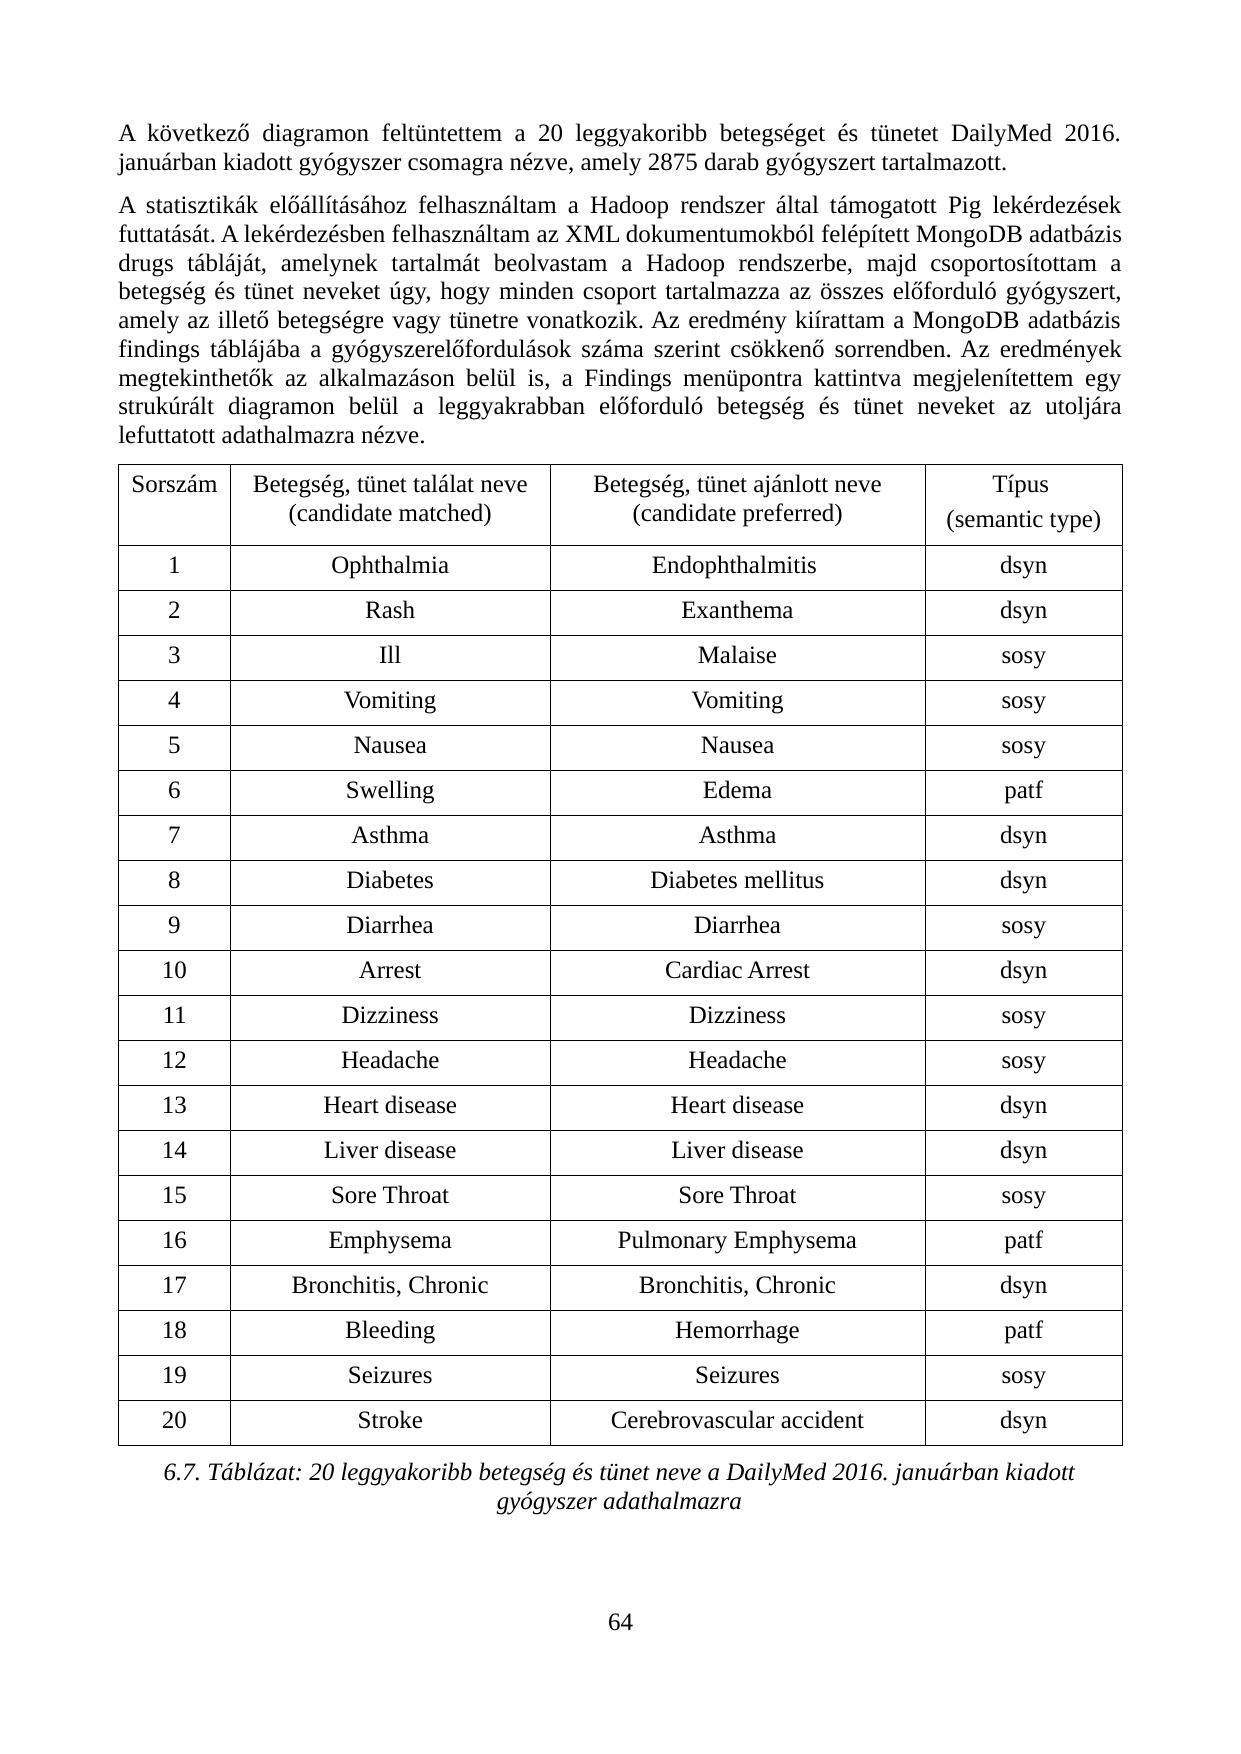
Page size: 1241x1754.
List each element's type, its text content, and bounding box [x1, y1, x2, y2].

table_cell dsyn [926, 861, 1122, 905]
table_cell 13 [119, 1086, 230, 1130]
table_cell 17 [119, 1266, 230, 1310]
table_cell dsyn [926, 591, 1122, 635]
table_cell Vomiting [551, 681, 925, 725]
table_cell sosy [926, 1041, 1122, 1085]
table_cell 5 [119, 726, 230, 770]
table_cell patf [926, 771, 1122, 815]
table_cell patf [926, 1221, 1122, 1265]
table_header Betegség, tünet ajánlott neve (candidate preferred) [551, 465, 925, 545]
table_cell Headache [231, 1041, 550, 1085]
table_cell 15 [119, 1176, 230, 1220]
table_cell sosy [926, 906, 1122, 950]
table_cell Liver disease [551, 1131, 925, 1175]
table_cell Arrest [231, 951, 550, 995]
table_cell dsyn [926, 1266, 1122, 1310]
table_cell dsyn [926, 546, 1122, 590]
table_cell Nausea [551, 726, 925, 770]
table_header Típus (semantic type) [926, 465, 1122, 545]
table_header Sorszám [119, 465, 230, 545]
table_cell Asthma [231, 816, 550, 860]
table_cell sosy [926, 636, 1122, 680]
table_cell Ophthalmia [231, 546, 550, 590]
table_cell Diarrhea [551, 906, 925, 950]
table_cell dsyn [926, 1401, 1122, 1445]
table_cell Diarrhea [231, 906, 550, 950]
table_cell 18 [119, 1311, 230, 1355]
table_cell sosy [926, 681, 1122, 725]
table_cell Heart disease [231, 1086, 550, 1130]
table_cell Hemorrhage [551, 1311, 925, 1355]
table_cell Pulmonary Emphysema [551, 1221, 925, 1265]
table_cell 14 [119, 1131, 230, 1175]
table_cell 12 [119, 1041, 230, 1085]
table_cell Endophthalmitis [551, 546, 925, 590]
text A statisztikák előállításához felhasználtam a Hadoop rendszer által támogatott Pig lekérdezések futtatását. A lekérdezésben felhasználtam az XML dokumentumokból felépített MongoDB adatbázis drugs tábláját, amelynek tartalmát beolvastam a Hadoop rendszerbe, majd csoportosítottam a betegség és tünet neveket úgy, hogy minden csoport tartalmazza az összes előforduló gyógyszert, amely az illető betegségre vagy tünetre vonatkozik. Az eredmény kiírattam a MongoDB adatbázis findings táblájába a gyógyszerelőfordulások száma szerint csökkenő sorrendben. Az eredmények megtekinthetők az alkalmazáson belül is, a Findings menüpontra kattintva megjelenítettem egy strukúrált diagramon belül a leggyakrabban előforduló betegség és tünet neveket az utoljára lefuttatott adathalmazra nézve. [118, 190, 1122, 449]
table_cell Edema [551, 771, 925, 815]
table_cell Asthma [551, 816, 925, 860]
text 6.7. Táblázat: 20 leggyakoribb betegség és tünet neve a DailyMed 2016. januárban kiadott gyógyszer adathalmazra [118, 1457, 1122, 1515]
table_cell 8 [119, 861, 230, 905]
table_cell Exanthema [551, 591, 925, 635]
table_cell Liver disease [231, 1131, 550, 1175]
table_cell Ill [231, 636, 550, 680]
table_cell sosy [926, 726, 1122, 770]
table_cell sosy [926, 1176, 1122, 1220]
table_cell Sore Throat [551, 1176, 925, 1220]
table_cell 10 [119, 951, 230, 995]
table_cell 19 [119, 1356, 230, 1400]
table_cell Emphysema [231, 1221, 550, 1265]
table_cell 11 [119, 996, 230, 1040]
table_cell Diabetes [231, 861, 550, 905]
table_cell 2 [119, 591, 230, 635]
table_cell Heart disease [551, 1086, 925, 1130]
table_cell dsyn [926, 1086, 1122, 1130]
table_cell Dizziness [231, 996, 550, 1040]
table_cell 9 [119, 906, 230, 950]
table_cell Malaise [551, 636, 925, 680]
table_cell Headache [551, 1041, 925, 1085]
table_cell 4 [119, 681, 230, 725]
table_cell Bronchitis, Chronic [551, 1266, 925, 1310]
table_cell Seizures [551, 1356, 925, 1400]
table_cell Rash [231, 591, 550, 635]
table_cell Sore Throat [231, 1176, 550, 1220]
table_cell sosy [926, 1356, 1122, 1400]
table_cell Bleeding [231, 1311, 550, 1355]
table_cell 16 [119, 1221, 230, 1265]
table_cell 20 [119, 1401, 230, 1445]
text A következő diagramon feltüntettem a 20 leggyakoribb betegséget és tünetet DailyMed 2016. januárban kiadott gyógyszer csomagra nézve, amely 2875 darab gyógyszert tartalmazott. [118, 118, 1122, 176]
table_cell dsyn [926, 1131, 1122, 1175]
table_cell Vomiting [231, 681, 550, 725]
table_cell 1 [119, 546, 230, 590]
table_cell Stroke [231, 1401, 550, 1445]
table_cell sosy [926, 996, 1122, 1040]
table_cell Nausea [231, 726, 550, 770]
table_cell Cerebrovascular accident [551, 1401, 925, 1445]
table_cell dsyn [926, 816, 1122, 860]
table_cell Diabetes mellitus [551, 861, 925, 905]
table_cell patf [926, 1311, 1122, 1355]
table_cell Seizures [231, 1356, 550, 1400]
table_cell dsyn [926, 951, 1122, 995]
table_cell Cardiac Arrest [551, 951, 925, 995]
table_cell Swelling [231, 771, 550, 815]
table_cell 6 [119, 771, 230, 815]
table_cell 3 [119, 636, 230, 680]
table_cell Dizziness [551, 996, 925, 1040]
table_header Betegség, tünet találat neve (candidate matched) [231, 465, 550, 545]
table_cell Bronchitis, Chronic [231, 1266, 550, 1310]
table_cell 7 [119, 816, 230, 860]
